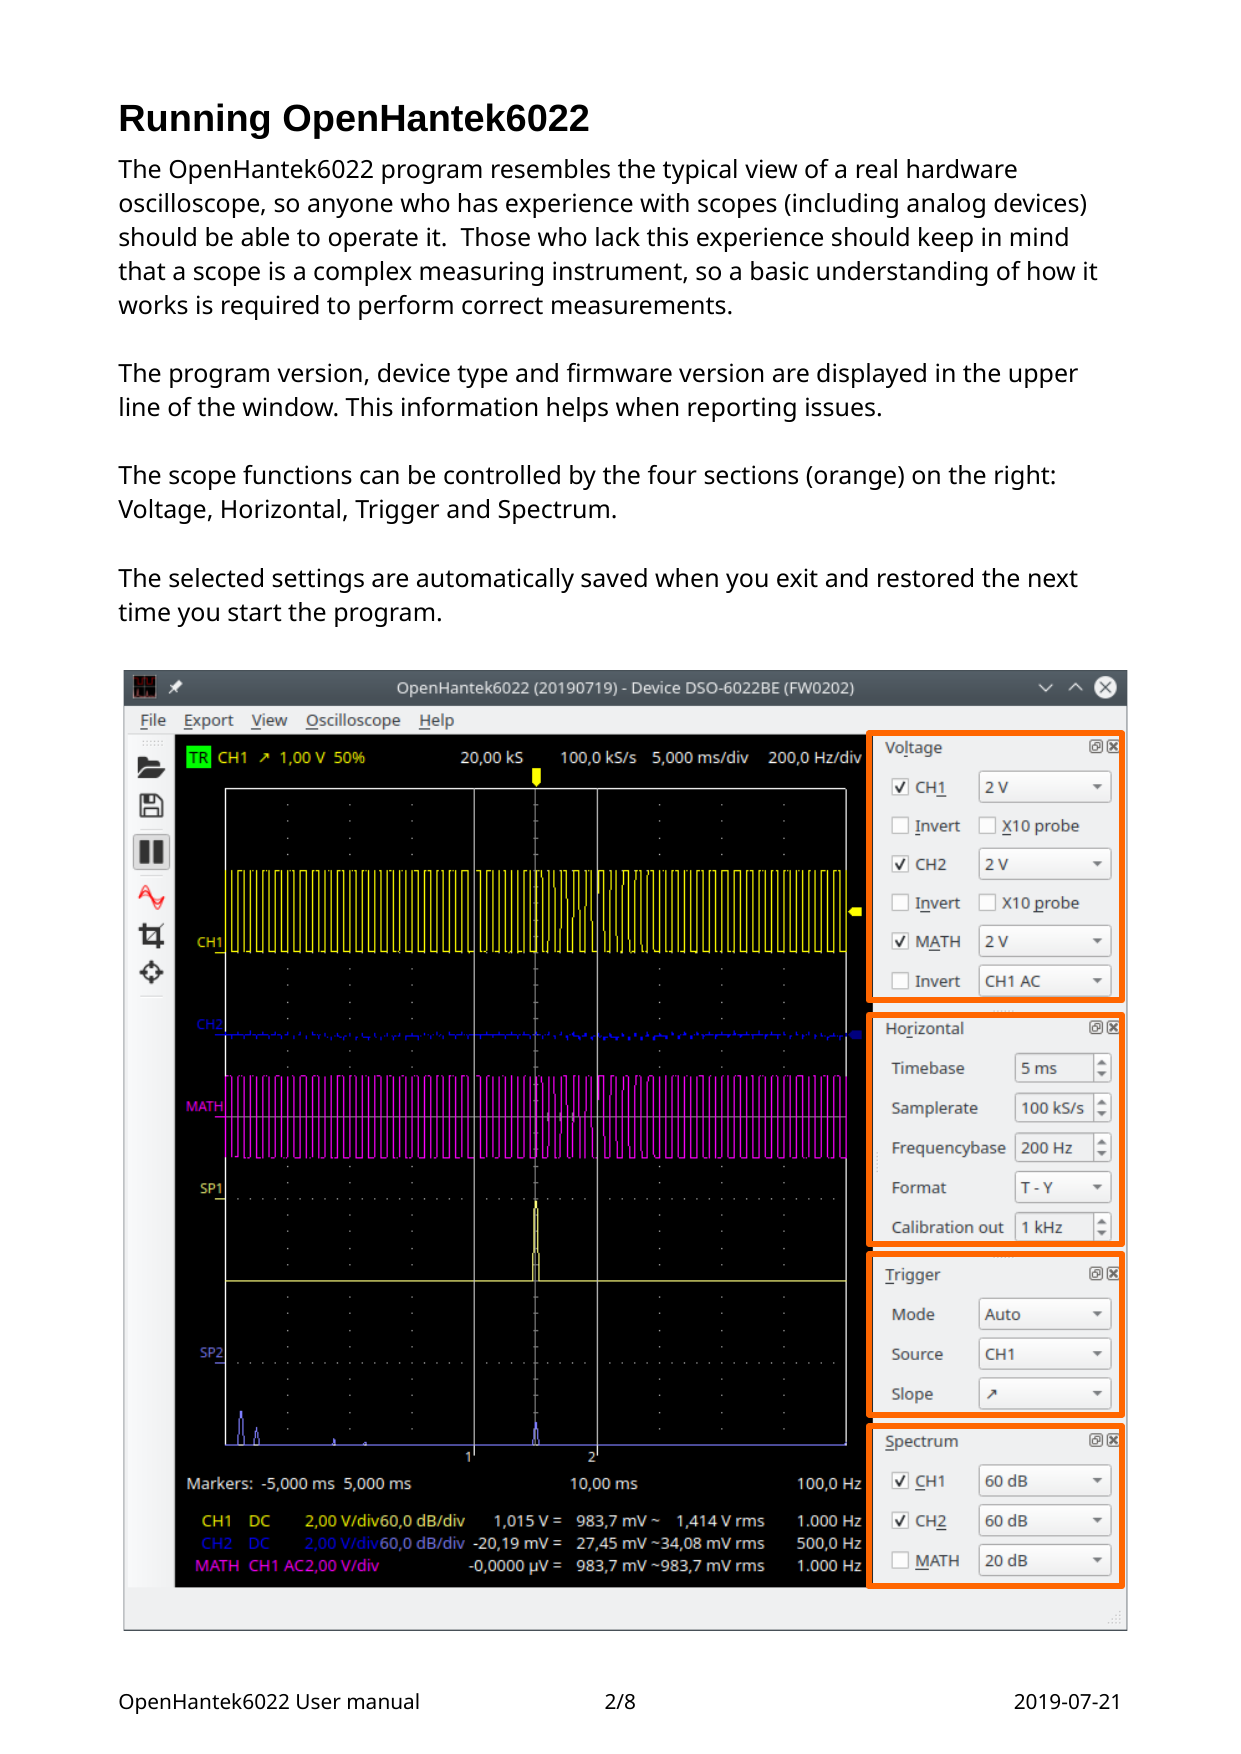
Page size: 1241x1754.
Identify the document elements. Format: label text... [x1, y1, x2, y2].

text Voltage, Horizontal, Trigger and Spectrum. [118, 492, 1122, 526]
text The OpenHantek6022 program resembles the typical view of a real hardware oscilloscope, so anyone who has experience with scopes (including analog devices) should be able to operate it. Those who lack this experience should keep in mind that a scope is a complex measuring instrument, so a basic understanding of how it works is required to perform correct measurements. [118, 151, 1122, 322]
text The program version, device type and firmware version are displayed in the upper line of the window. This information helps when reporting issues. [118, 356, 1122, 424]
subtitle Running OpenHantek6022 [118, 95, 1122, 139]
text The scope functions can be controlled by the four sections (orange) on the right: [118, 458, 1122, 492]
text The selected settings are automatically saved when you exit and restored the next time you start the program. [118, 560, 1122, 628]
picture [123, 670, 1128, 1631]
